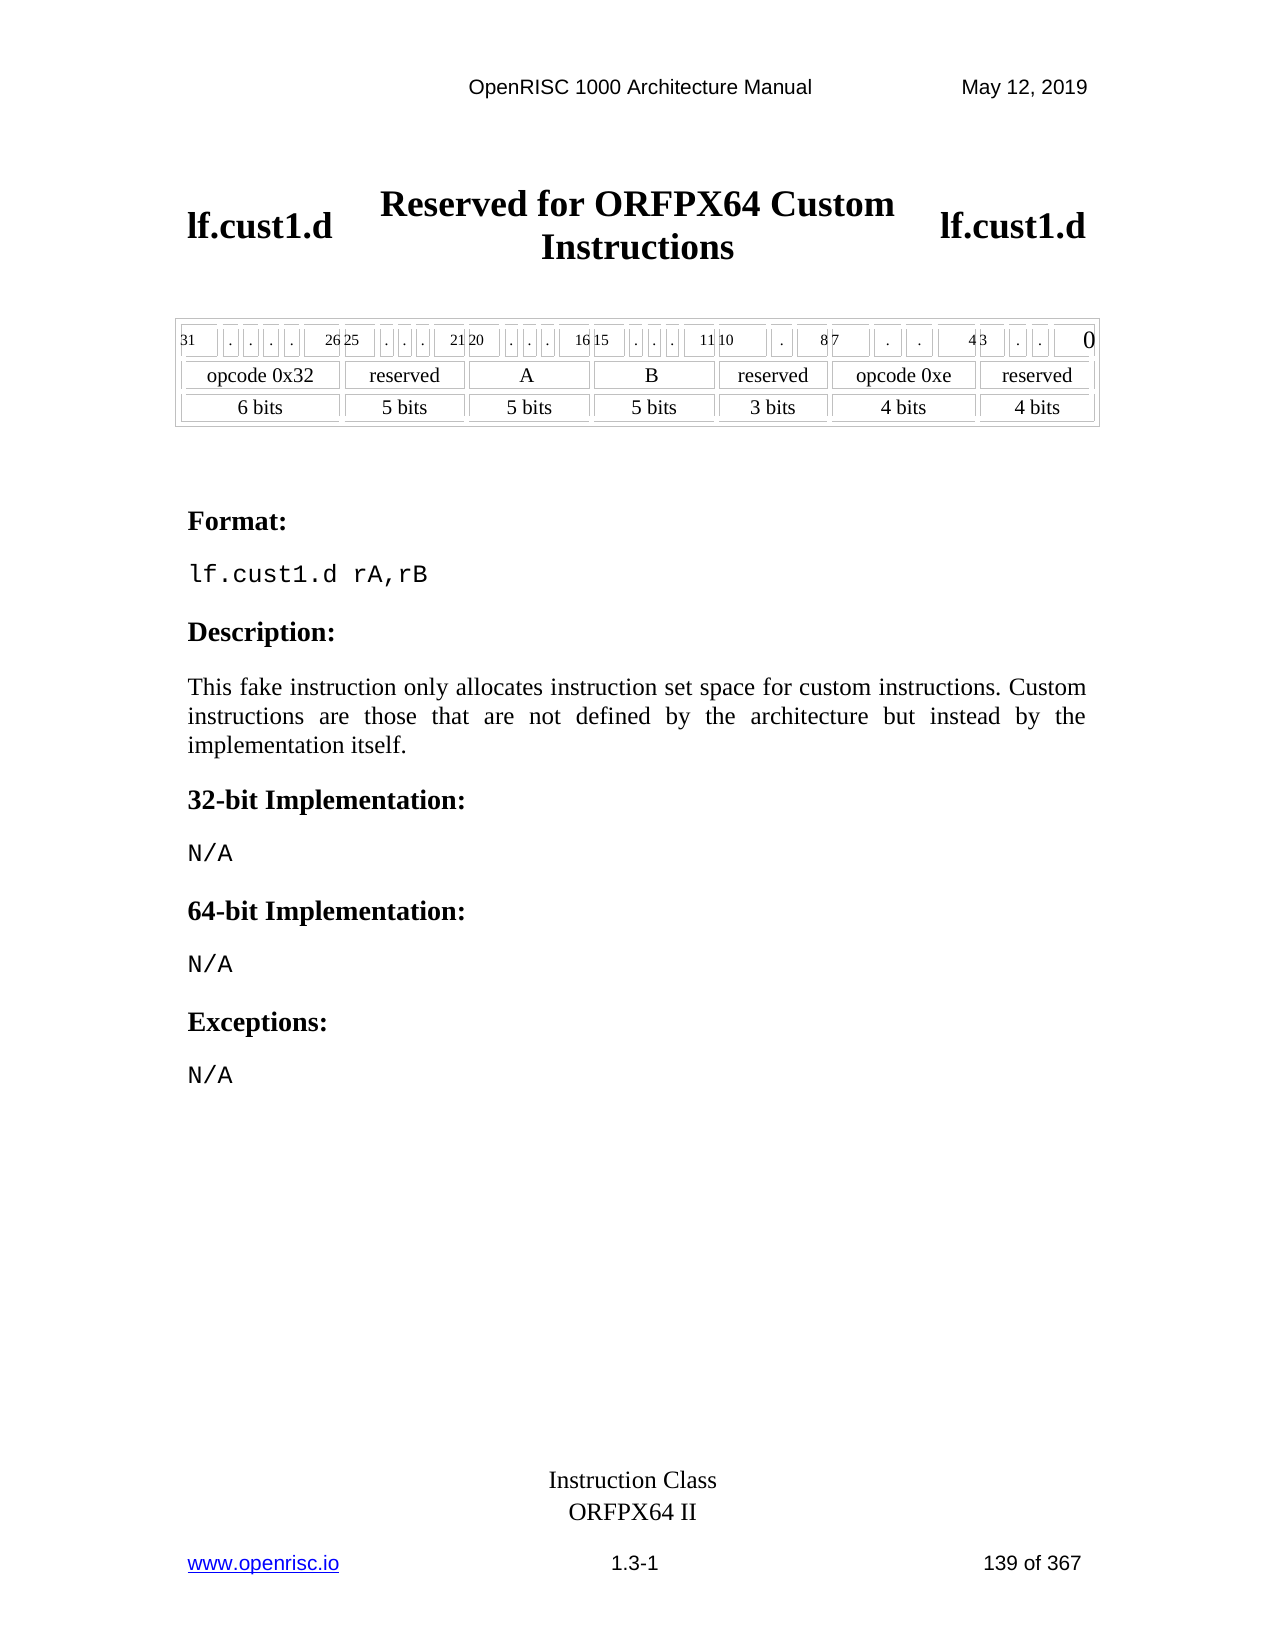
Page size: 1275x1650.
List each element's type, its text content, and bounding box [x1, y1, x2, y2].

text Format: [187, 504, 1087, 536]
text N/A [187, 952, 1087, 980]
text 32-bit Implementation: [187, 783, 1087, 816]
text Exceptions: [187, 1005, 1087, 1037]
text This fake instruction only allocates instruction set space for custom instructions. Custom instructions are those that are not defined by the architecture but instead by the implementation itself. [187, 672, 1087, 758]
text Description: [187, 615, 1087, 647]
text lf.cust1.d rA,rB [187, 561, 1087, 590]
text N/A [187, 1062, 1087, 1091]
text N/A [187, 841, 1087, 869]
text 64-bit Implementation: [187, 894, 1087, 927]
